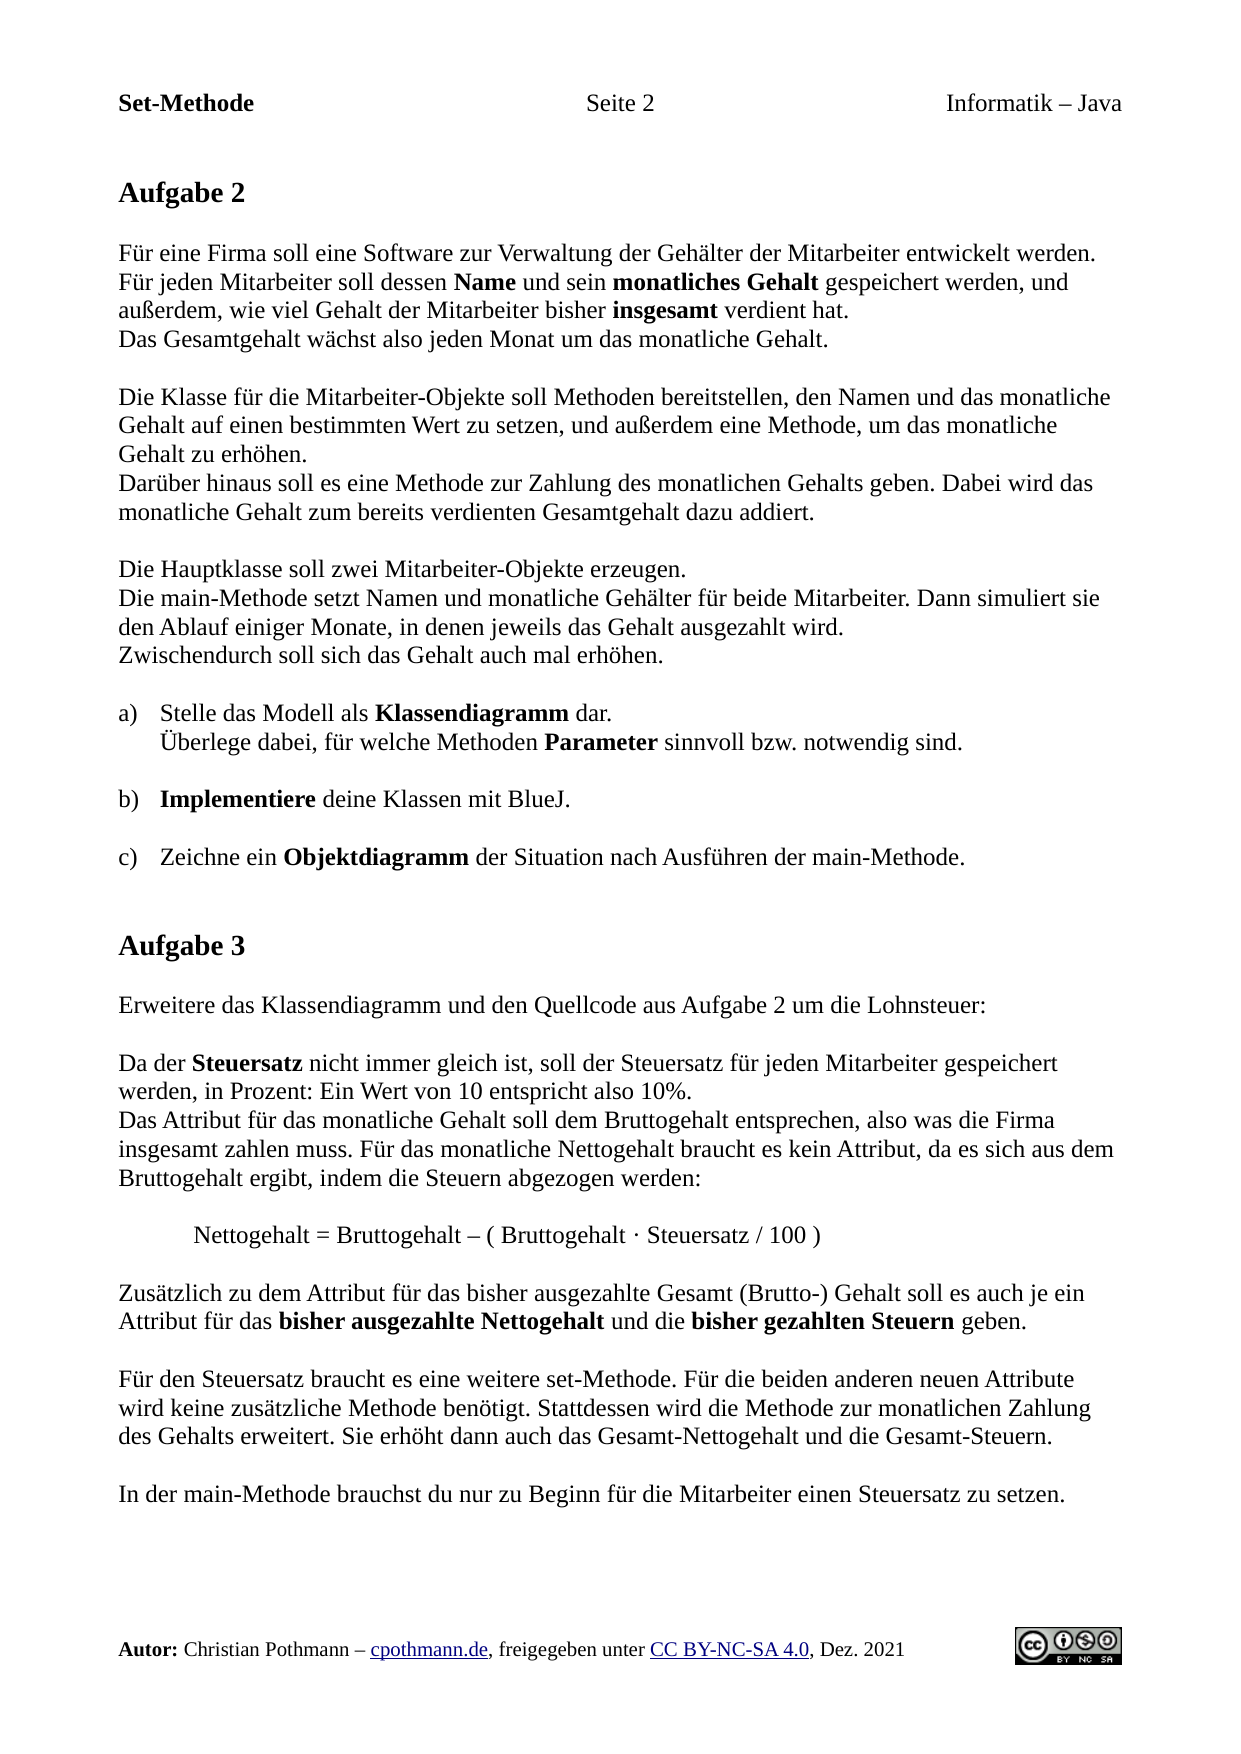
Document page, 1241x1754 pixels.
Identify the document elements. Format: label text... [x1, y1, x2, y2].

picture [1015, 1627, 1122, 1665]
list Stelle das Modell als Klassendiagramm dar. Überlege dabei, für welche Methoden Parameter sinnvoll bzw. notwendig sind. [118, 698, 1122, 755]
text Das Gesamtgehalt wächst also jeden Monat um das monatliche Gehalt. [118, 324, 1122, 353]
text Die main-Methode setzt Namen und monatliche Gehälter für beide Mitarbeiter. Dann simuliert sie den Ablauf einiger Monate, in denen jeweils das Gehalt ausgezahlt wird. [118, 583, 1122, 640]
text Da der Steuersatz nicht immer gleich ist, soll der Steuersatz für jeden Mitarbeiter gespeichert werden, in Prozent: Ein Wert von 10 entspricht also 10%. [118, 1048, 1122, 1105]
list Implementiere deine Klassen mit BlueJ. [118, 784, 1122, 813]
text Aufgabe 2 [118, 176, 1122, 209]
text Erweitere das Klassendiagramm und den Quellcode aus Aufgabe 2 um die Lohnsteuer: [118, 990, 1122, 1019]
text Autor: Christian Pothmann – cpothmann.de, freigegeben unter CC BY-NC-SA 4.0, Dez. 2021 [118, 1637, 1015, 1661]
text Für eine Firma soll eine Software zur Verwaltung der Gehälter der Mitarbeiter entwickelt werden. [118, 238, 1122, 267]
list Zeichne ein Objektdiagramm der Situation nach Ausführen der main-Methode. [118, 842, 1122, 870]
text Für jeden Mitarbeiter soll dessen Name und sein monatliches Gehalt gespeichert werden, und außerdem, wie viel Gehalt der Mitarbeiter bisher insgesamt verdient hat. [118, 267, 1122, 324]
text Darüber hinaus soll es eine Methode zur Zahlung des monatlichen Gehalts geben. Dabei wird das monatliche Gehalt zum bereits verdienten Gesamtgehalt dazu addiert. [118, 468, 1122, 525]
text Zusätzlich zu dem Attribut für das bisher ausgezahlte Gesamt (Brutto-) Gehalt soll es auch je ein Attribut für das bisher ausgezahlte Nettogehalt und die bisher gezahlten Steuern geben. [118, 1278, 1122, 1335]
text Das Attribut für das monatliche Gehalt soll dem Bruttogehalt entsprechen, also was die Firma insgesamt zahlen muss. Für das monatliche Nettogehalt braucht es kein Attribut, da es sich aus dem Bruttogehalt ergibt, indem die Steuern abgezogen werden: [118, 1105, 1122, 1191]
text Die Hauptklasse soll zwei Mitarbeiter-Objekte erzeugen. [118, 554, 1122, 583]
text Zwischendurch soll sich das Gehalt auch mal erhöhen. [118, 640, 1122, 669]
text Für den Steuersatz braucht es eine weitere set-Methode. Für die beiden anderen neuen Attribute wird keine zusätzliche Methode benötigt. Stattdessen wird die Methode zur monatlichen Zahlung des Gehalts erweitert. Sie erhöht dann auch das Gesamt-Nettogehalt und die Gesamt-Steuern. [118, 1364, 1122, 1450]
text Aufgabe 3 [118, 928, 1122, 961]
text Nettogehalt = Bruttogehalt – ( Bruttogehalt · Steuersatz / 100 ) [118, 1220, 1122, 1249]
text In der main-Methode brauchst du nur zu Beginn für die Mitarbeiter einen Steuersatz zu setzen. [118, 1479, 1122, 1508]
text Die Klasse für die Mitarbeiter-Objekte soll Methoden bereitstellen, den Namen und das monatliche Gehalt auf einen bestimmten Wert zu setzen, und außerdem eine Methode, um das monatliche Gehalt zu erhöhen. [118, 382, 1122, 468]
